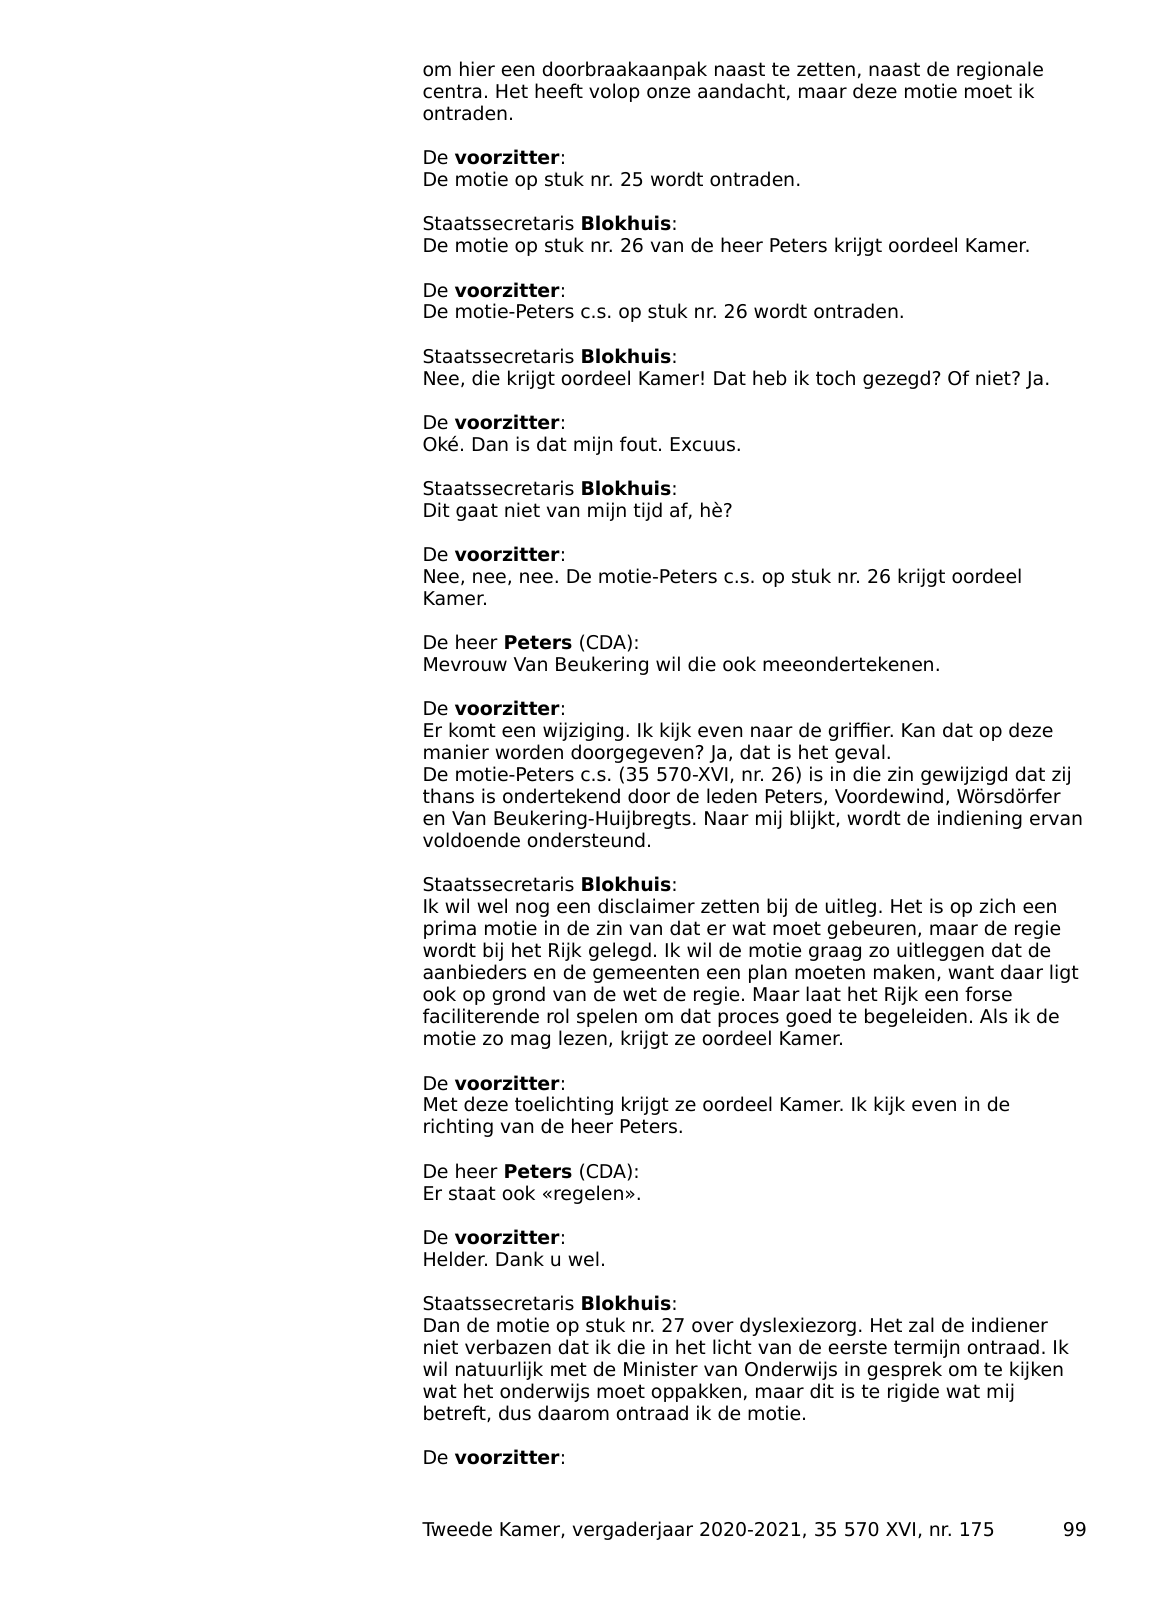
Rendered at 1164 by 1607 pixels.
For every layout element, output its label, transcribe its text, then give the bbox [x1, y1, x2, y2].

text Oké. Dan is dat mijn fout. Excuus. [422, 434, 1087, 456]
text De heer Peters (CDA): [422, 1161, 1087, 1182]
text Staatssecretaris Blokhuis: [422, 346, 1087, 368]
text Nee, nee, nee. De motie-Peters c.s. op stuk nr. 26 krijgt oordeel Kamer. [422, 566, 1087, 610]
text De voorzitter: [422, 544, 1087, 566]
text De voorzitter: [422, 698, 1087, 720]
text De voorzitter: [422, 279, 1087, 301]
text Er komt een wijziging. Ik kijk even naar de griffier. Kan dat op deze manier worden doorgegeven? Ja, dat is het geval. [422, 720, 1087, 764]
text Dan de motie op stuk nr. 27 over dyslexiezorg. Het zal de indiener niet verbazen dat ik die in het licht van de eerste termijn ontraad. Ik wil natuurlijk met de Minister van Onderwijs in gesprek om te kijken wat het onderwijs moet oppakken, maar dit is te rigide wat mij betreft, dus daarom ontraad ik de motie. [422, 1315, 1087, 1425]
text om hier een doorbraakaanpak naast te zetten, naast de regionale centra. Het heeft volop onze aandacht, maar deze motie moet ik ontraden. [422, 59, 1087, 125]
text Helder. Dank u wel. [422, 1249, 1087, 1271]
text De voorzitter: [422, 412, 1087, 434]
text Staatssecretaris Blokhuis: [422, 478, 1087, 500]
text Ik wil wel nog een disclaimer zetten bij de uitleg. Het is op zich een prima motie in de zin van dat er wat moet gebeuren, maar de regie wordt bij het Rijk gelegd. Ik wil de motie graag zo uitleggen dat de aanbieders en de gemeenten een plan moeten maken, want daar ligt ook op grond van de wet de regie. Maar laat het Rijk een forse faciliterende rol spelen om dat proces goed te begeleiden. Als ik de motie zo mag lezen, krijgt ze oordeel Kamer. [422, 896, 1087, 1050]
text De motie op stuk nr. 25 wordt ontraden. [422, 169, 1087, 191]
text Staatssecretaris Blokhuis: [422, 1293, 1087, 1315]
text De voorzitter: [422, 1227, 1087, 1249]
text Dit gaat niet van mijn tijd af, hè? [422, 500, 1087, 522]
text De voorzitter: [422, 1447, 1087, 1469]
text Er staat ook «regelen». [422, 1182, 1087, 1204]
text De voorzitter: [422, 147, 1087, 169]
text Nee, die krijgt oordeel Kamer! Dat heb ik toch gezegd? Of niet? Ja. [422, 368, 1087, 389]
text Staatssecretaris Blokhuis: [422, 213, 1087, 235]
text De motie op stuk nr. 26 van de heer Peters krijgt oordeel Kamer. [422, 235, 1087, 257]
text De heer Peters (CDA): [422, 632, 1087, 654]
text De motie-Peters c.s. (35 570-XVI, nr. 26) is in die zin gewijzigd dat zij thans is ondertekend door de leden Peters, Voordewind, Wörsdörfer en Van Beukering-Huijbregts. Naar mij blijkt, wordt de indiening ervan voldoende ondersteund. [422, 764, 1087, 852]
text Mevrouw Van Beukering wil die ook meeondertekenen. [422, 654, 1087, 676]
text De voorzitter: [422, 1072, 1087, 1094]
text Staatssecretaris Blokhuis: [422, 874, 1087, 896]
text De motie-Peters c.s. op stuk nr. 26 wordt ontraden. [422, 301, 1087, 323]
text Met deze toelichting krijgt ze oordeel Kamer. Ik kijk even in de richting van de heer Peters. [422, 1094, 1087, 1138]
